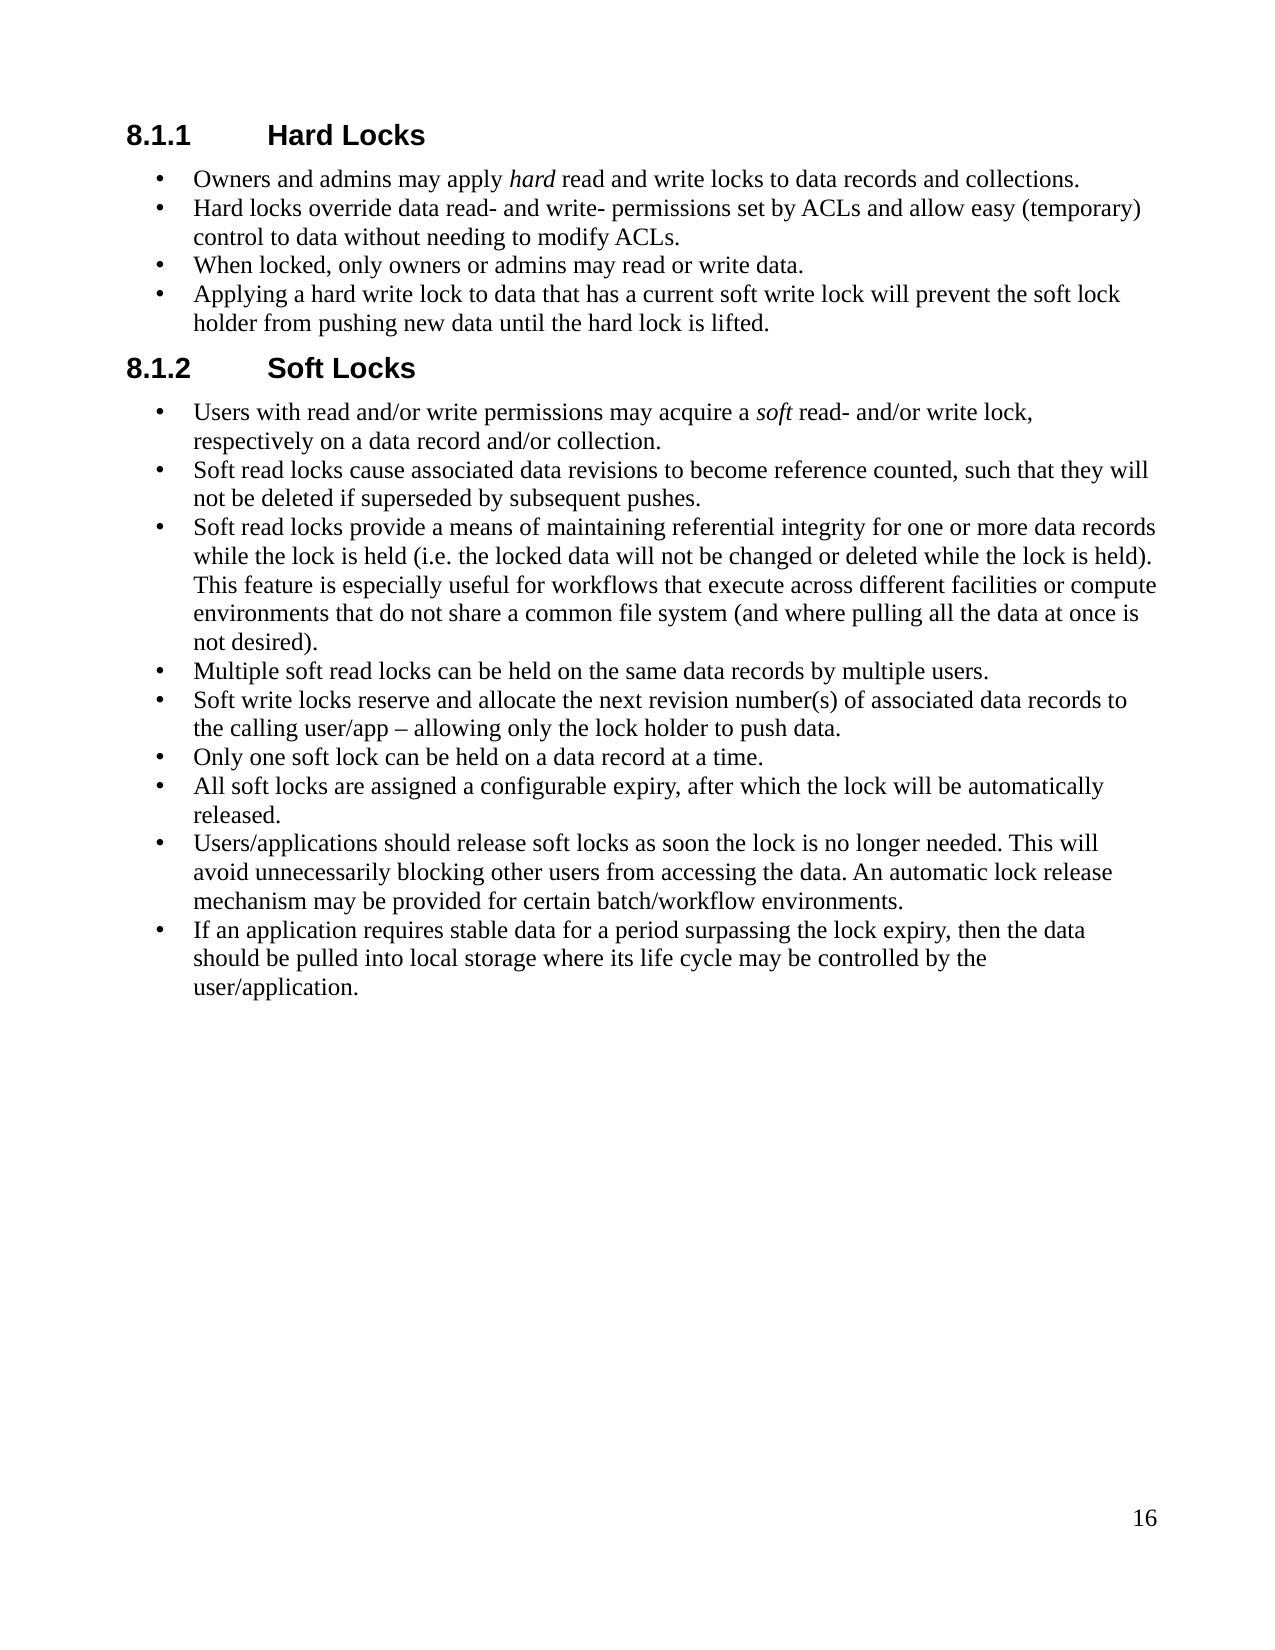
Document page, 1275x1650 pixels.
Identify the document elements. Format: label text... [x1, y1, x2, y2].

list Soft read locks provide a means of maintaining referential integrity for one or more data records while the lock is held (i.e. the locked data will not be changed or deleted while the lock is held). This feature is especially useful for workflows that execute across different facilities or compute environments that do not share a common file system (and where pulling all the data at once is not desired). [156, 512, 1157, 656]
list Hard locks override data read- and write- permissions set by ACLs and allow easy (temporary) control to data without needing to modify ACLs. [156, 193, 1157, 250]
list Applying a hard write lock to data that has a current soft write lock will prevent the soft lock holder from pushing new data until the hard lock is lifted. [156, 279, 1157, 337]
list Soft read locks cause associated data revisions to become reference counted, such that they will not be deleted if superseded by subsequent pushes. [156, 455, 1157, 512]
list Soft write locks reserve and allocate the next revision number(s) of associated data records to the calling user/app – allowing only the lock holder to push data. [156, 685, 1157, 742]
list When locked, only owners or admins may read or write data. [156, 250, 1157, 279]
subtitle Soft Locks [118, 351, 1157, 385]
list Only one soft lock can be held on a data record at a time. [156, 742, 1157, 771]
list Users with read and/or write permissions may acquire a soft read- and/or write lock, respectively on a data record and/or collection. [156, 397, 1157, 455]
list Owners and admins may apply hard read and write locks to data records and collections. [156, 164, 1157, 193]
list All soft locks are assigned a configurable expiry, after which the lock will be automatically released. [156, 771, 1157, 828]
list If an application requires stable data for a period surpassing the lock expiry, then the data should be pulled into local storage where its life cycle may be controlled by the user/application. [156, 915, 1157, 1001]
list Multiple soft read locks can be held on the same data records by multiple users. [156, 656, 1157, 685]
subtitle Hard Locks [118, 118, 1157, 152]
list Users/applications should release soft locks as soon the lock is no longer needed. This will avoid unnecessarily blocking other users from accessing the data. An automatic lock release mechanism may be provided for certain batch/workflow environments. [156, 828, 1157, 915]
